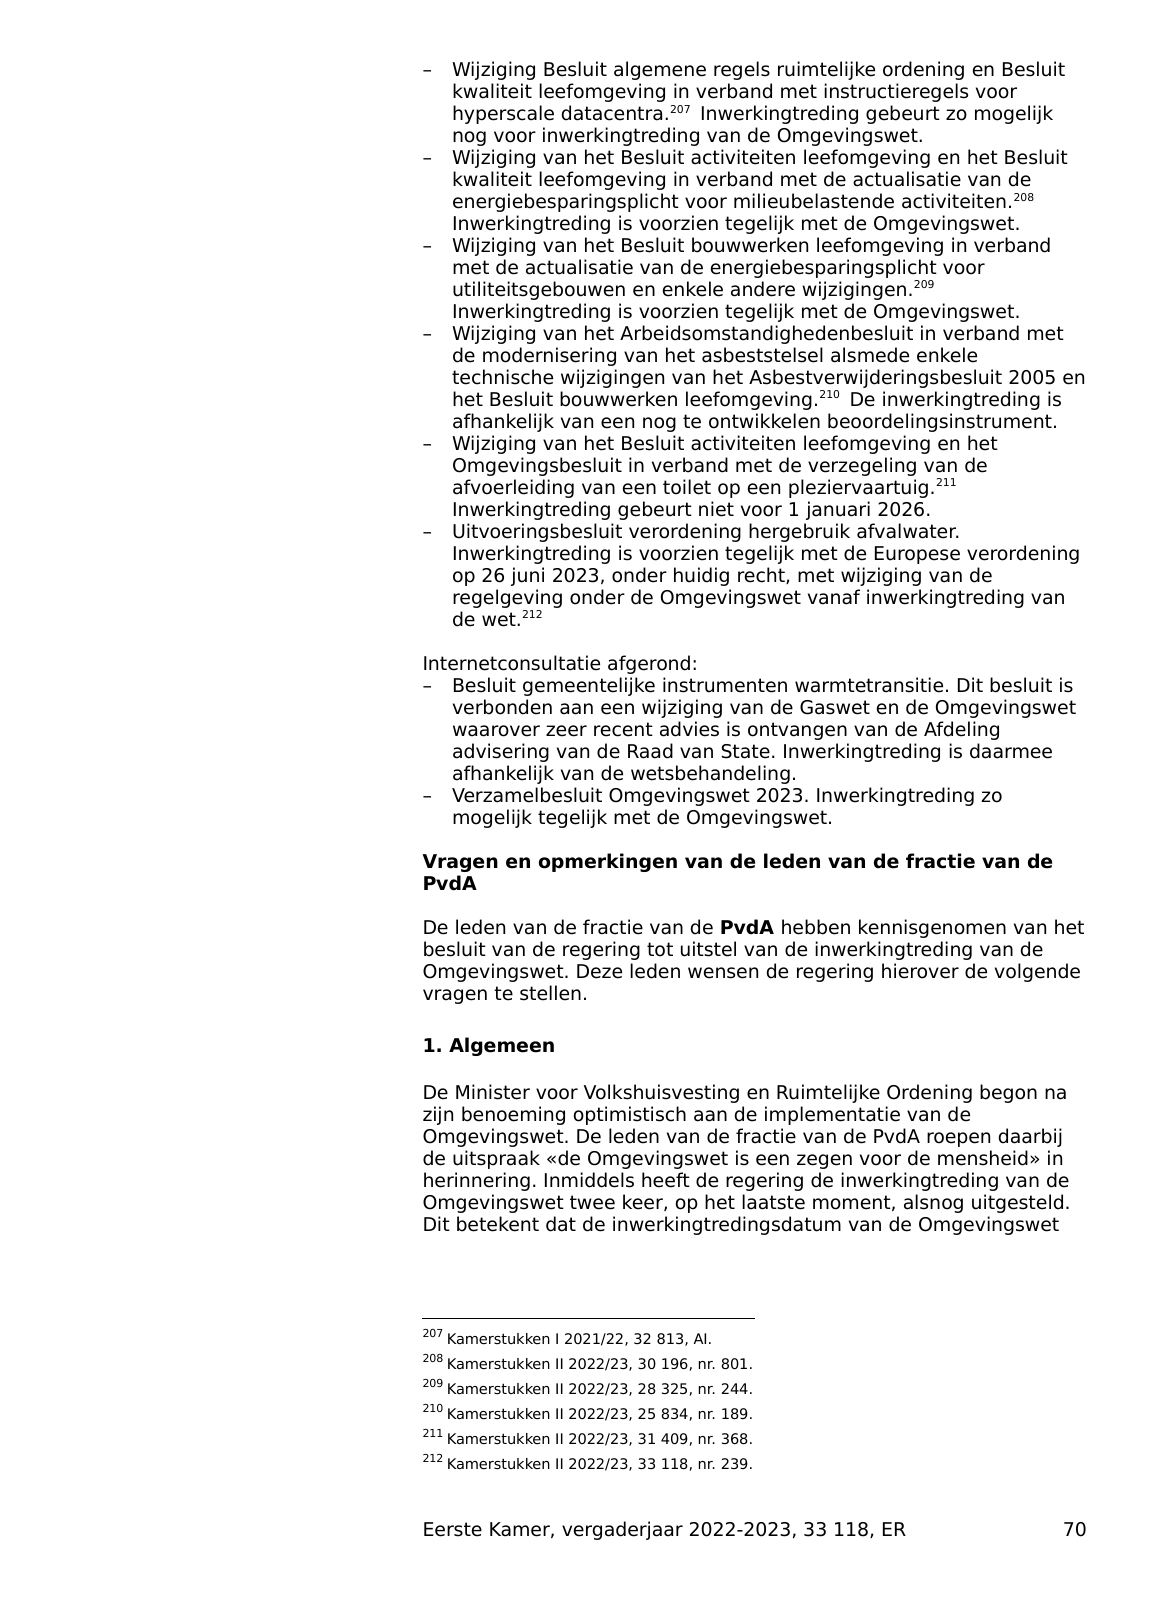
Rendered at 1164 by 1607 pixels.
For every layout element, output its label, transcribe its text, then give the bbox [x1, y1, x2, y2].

text Kamerstukken II 2022/23, 33 118, nr. 239. [422, 1452, 1087, 1474]
text Kamerstukken II 2022/23, 28 325, nr. 244. [422, 1377, 1087, 1399]
text Kamerstukken I 2021/22, 32 813, AI. [422, 1327, 1087, 1349]
text Kamerstukken II 2022/23, 31 409, nr. 368. [422, 1427, 1087, 1449]
text – Wijziging van het Besluit bouwwerken leefomgeving in verband met de actualisatie van de energiebesparingsplicht voor utiliteitsgebouwen en enkele andere wijzigingen. Inwerkingtreding is voorzien tegelijk met de Omgevingswet. [422, 235, 1087, 323]
text – Verzamelbesluit Omgevingswet 2023. Inwerkingtreding zo mogelijk tegelijk met de Omgevingswet. [422, 784, 1087, 828]
text Kamerstukken II 2022/23, 30 196, nr. 801. [422, 1352, 1087, 1374]
text – Besluit gemeentelijke instrumenten warmtetransitie. Dit besluit is verbonden aan een wijziging van de Gaswet en de Omgevingswet waarover zeer recent advies is ontvangen van de Afdeling advisering van de Raad van State. Inwerkingtreding is daarmee afhankelijk van de wetsbehandeling. [422, 675, 1087, 784]
text De leden van de fractie van de PvdA hebben kennisgenomen van het besluit van de regering tot uitstel van de inwerkingtreding van de Omgevingswet. Deze leden wensen de regering hierover de volgende vragen te stellen. [422, 917, 1087, 1005]
subtitle Vragen en opmerkingen van de leden van de fractie van de PvdA [422, 851, 1087, 895]
subtitle 1. Algemeen [422, 1035, 1087, 1057]
text – Uitvoeringsbesluit verordening hergebruik afvalwater. Inwerkingtreding is voorzien tegelijk met de Europese verordening op 26 juni 2023, onder huidig recht, met wijziging van de regelgeving onder de Omgevingswet vanaf inwerkingtreding van de wet. [422, 521, 1087, 631]
text Internetconsultatie afgerond: [422, 653, 1087, 675]
text Kamerstukken II 2022/23, 25 834, nr. 189. [422, 1402, 1087, 1424]
text – Wijziging Besluit algemene regels ruimtelijke ordening en Besluit kwaliteit leefomgeving in verband met instructieregels voor hyperscale datacentra. Inwerkingtreding gebeurt zo mogelijk nog voor inwerkingtreding van de Omgevingswet. [422, 59, 1087, 147]
text – Wijziging van het Arbeidsomstandighedenbesluit in verband met de modernisering van het asbeststelsel alsmede enkele technische wijzigingen van het Asbestverwijderingsbesluit 2005 en het Besluit bouwwerken leefomgeving. De inwerkingtreding is afhankelijk van een nog te ontwikkelen beoordelingsinstrument. [422, 323, 1087, 433]
text De Minister voor Volkshuisvesting en Ruimtelijke Ordening begon na zijn benoeming optimistisch aan de implementatie van de Omgevingswet. De leden van de fractie van de PvdA roepen daarbij de uitspraak «de Omgevingswet is een zegen voor de mensheid» in herinnering. Inmiddels heeft de regering de inwerkingtreding van de Omgevingswet twee keer, op het laatste moment, alsnog uitgesteld. Dit betekent dat de inwerkingtredingsdatum van de Omgevingswet [422, 1082, 1087, 1236]
text – Wijziging van het Besluit activiteiten leefomgeving en het Omgevingsbesluit in verband met de verzegeling van de afvoerleiding van een toilet op een pleziervaartuig. Inwerkingtreding gebeurt niet voor 1 januari 2026. [422, 433, 1087, 521]
text – Wijziging van het Besluit activiteiten leefomgeving en het Besluit kwaliteit leefomgeving in verband met de actualisatie van de energiebesparingsplicht voor milieubelastende activiteiten. Inwerkingtreding is voorzien tegelijk met de Omgevingswet. [422, 147, 1087, 235]
